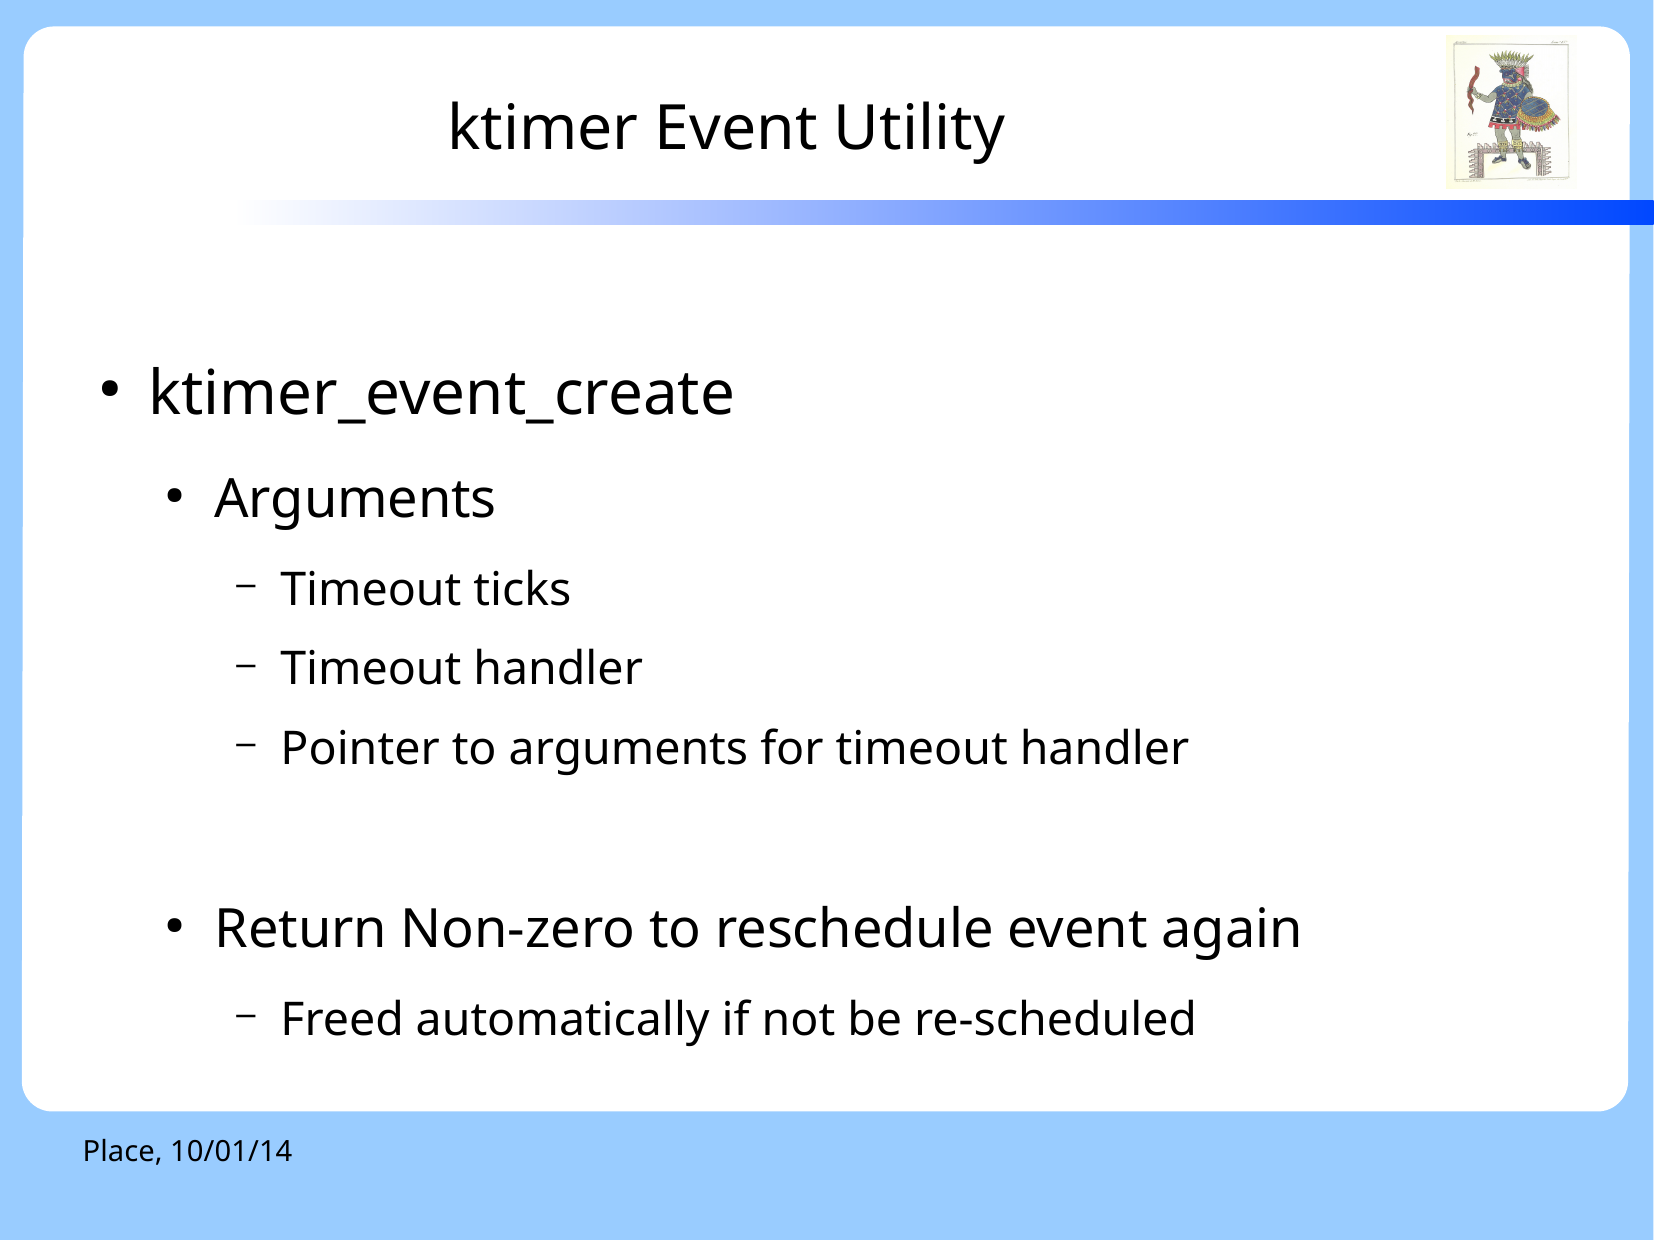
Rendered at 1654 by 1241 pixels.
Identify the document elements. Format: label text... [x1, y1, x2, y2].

picture [1446, 35, 1577, 189]
list ktimer_event_create Arguments Timeout ticks Timeout handler Pointer to arguments for timeout handler Return Non-zero to reschedule event again Freed automatically if not be re-scheduled [82, 236, 1571, 1055]
title ktimer Event Utility [82, 49, 1371, 201]
